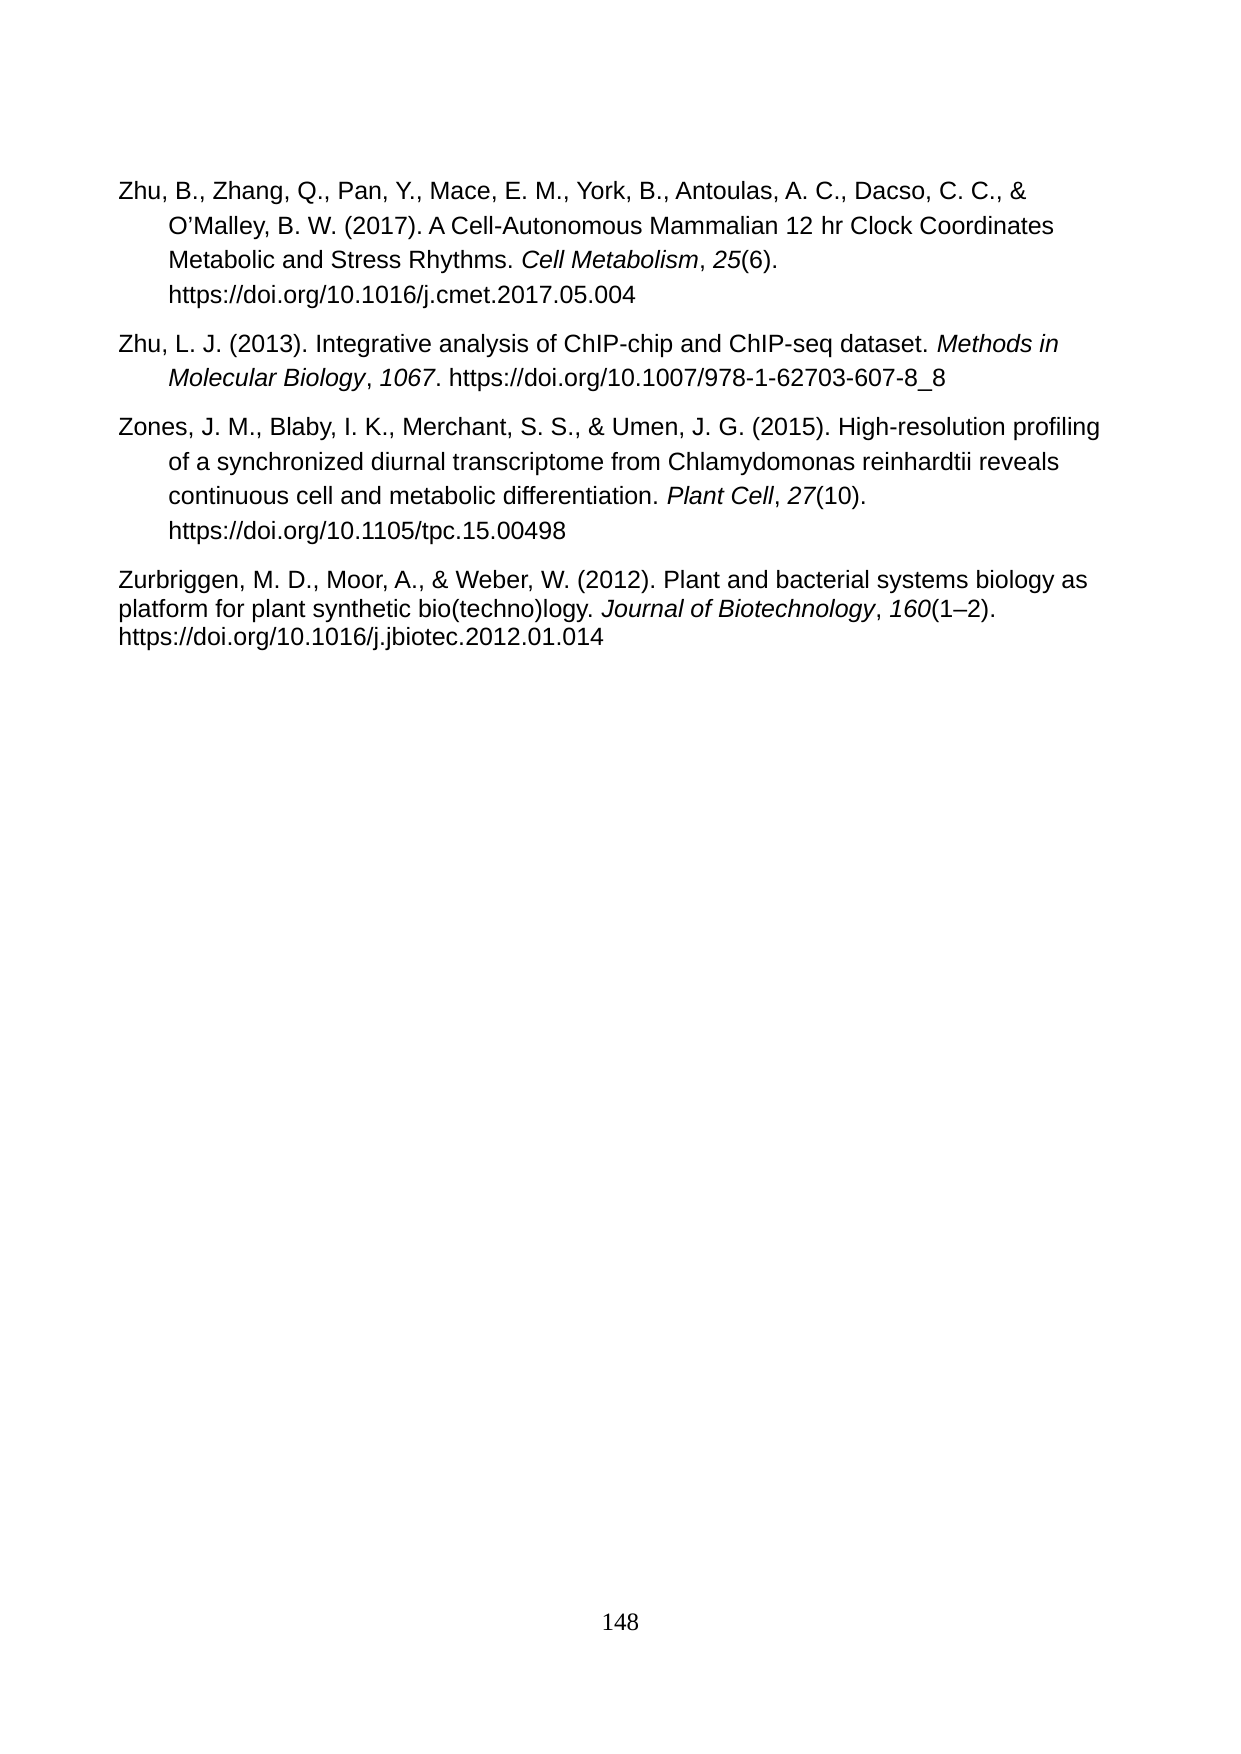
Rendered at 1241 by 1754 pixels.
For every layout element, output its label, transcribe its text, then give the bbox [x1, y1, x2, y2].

text Zhu, B., Zhang, Q., Pan, Y., Mace, E. M., York, B., Antoulas, A. C., Dacso, C. C., & O’Malley, B. W. (2017). A Cell-Autonomous Mammalian 12 hr Clock Coordinates Metabolic and Stress Rhythms. Cell Metabolism, 25(6). https://doi.org/10.1016/j.cmet.2017.05.004 [118, 176, 1122, 308]
text Zones, J. M., Blaby, I. K., Merchant, S. S., & Umen, J. G. (2015). High-resolution profiling of a synchronized diurnal transcriptome from Chlamydomonas reinhardtii reveals continuous cell and metabolic differentiation. Plant Cell, 27(10). https://doi.org/10.1105/tpc.15.00498 [118, 412, 1122, 544]
text Zurbriggen, M. D., Moor, A., & Weber, W. (2012). Plant and bacterial systems biology as platform for plant synthetic bio(techno)logy. Journal of Biotechnology, 160(1–2). https://doi.org/10.1016/j.jbiotec.2012.01.014 [118, 565, 1122, 651]
text Zhu, L. J. (2013). Integrative analysis of ChIP-chip and ChIP-seq dataset. Methods in Molecular Biology, 1067. https://doi.org/10.1007/978-1-62703-607-8_8 [118, 329, 1122, 392]
